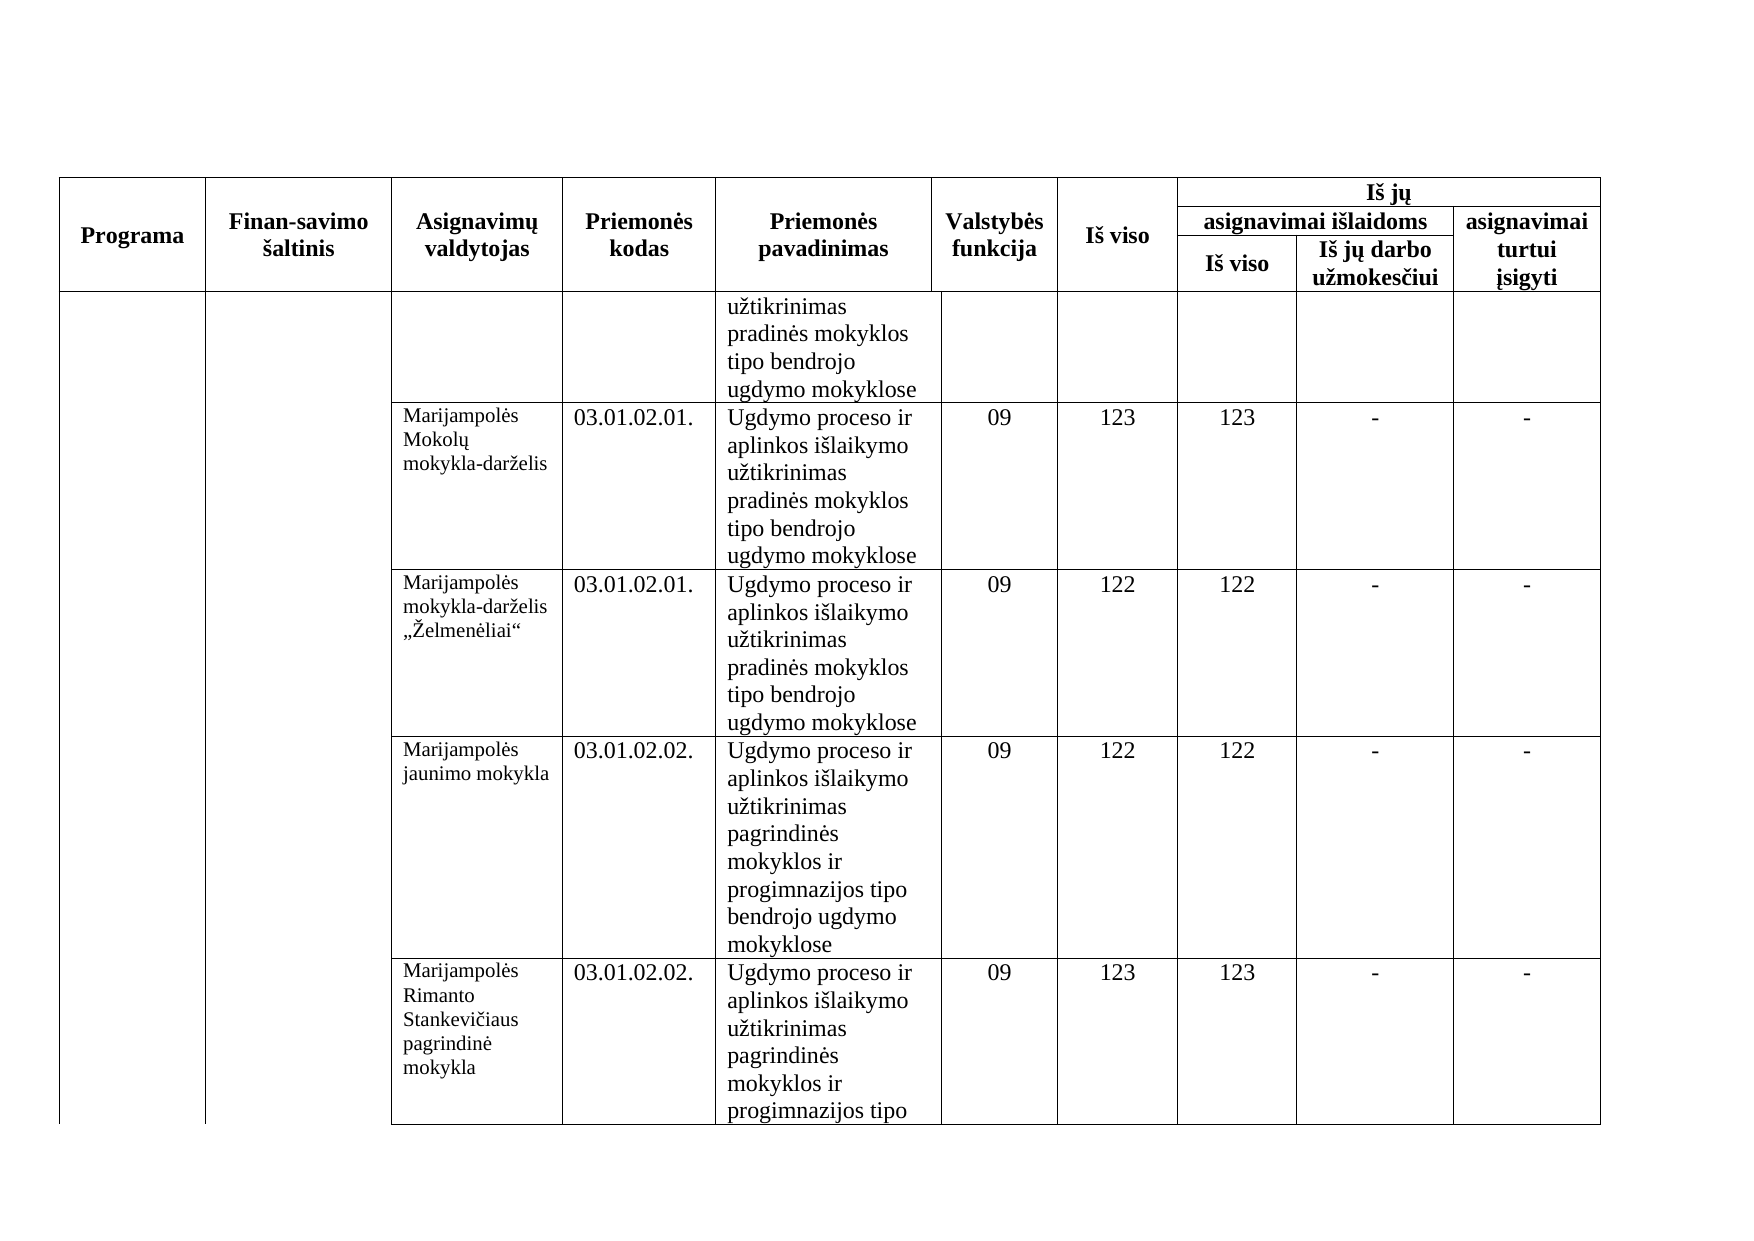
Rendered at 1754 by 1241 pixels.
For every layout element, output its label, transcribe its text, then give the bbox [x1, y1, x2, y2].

table_cell 123 [1058, 403, 1177, 569]
table_cell - [1454, 292, 1600, 402]
table_header Finan-savimo šaltinis [206, 178, 391, 291]
table_cell 123 [1178, 403, 1296, 569]
table_cell [60, 958, 205, 1124]
table_cell [392, 292, 562, 402]
table_cell 03.01.02.02. [563, 959, 715, 1124]
table_cell Iš viso [1178, 236, 1296, 291]
table_cell užtikrinimas pradinės mokyklos tipo bendrojo ugdymo mokyklose [716, 292, 941, 402]
table_cell [1058, 292, 1177, 402]
table_cell asignavimai turtui įsigyti [1454, 207, 1600, 291]
table_cell [942, 292, 1057, 402]
table_cell Marijampolės Rimanto Stankevičiaus pagrindinė mokykla [392, 959, 562, 1124]
table_cell - [1454, 570, 1600, 736]
table_cell [60, 292, 205, 402]
table_cell 03.01.02.01. [563, 570, 715, 736]
table_cell - [1454, 959, 1600, 1124]
table_cell Ugdymo proceso ir aplinkos išlaikymo užtikrinimas pradinės mokyklos tipo bendrojo ugdymo mokyklose [716, 403, 941, 569]
table_cell - [1297, 403, 1453, 569]
table_cell [60, 736, 205, 957]
table_cell [206, 402, 391, 569]
table_cell Marijampolės mokykla-darželis „Želmenėliai“ [392, 570, 562, 736]
table_cell 122 [1178, 570, 1296, 736]
table_header Iš jų [1178, 178, 1600, 206]
table_header Asignavimų valdytojas [392, 178, 562, 291]
table_cell [563, 292, 715, 402]
table_cell - [1297, 570, 1453, 736]
table_cell [206, 292, 391, 402]
table_cell [60, 569, 205, 736]
table_cell 09 [942, 737, 1057, 957]
table_cell [60, 402, 205, 569]
table_header Valstybės funkcija [932, 178, 1057, 291]
table_cell Marijampolės jaunimo mokykla [392, 737, 562, 957]
table_cell 09 [942, 570, 1057, 736]
table_cell [1178, 292, 1296, 402]
table_cell 122 [1178, 737, 1296, 957]
table_header Priemonės kodas [563, 178, 715, 291]
table_cell - [1454, 403, 1600, 569]
table_cell 03.01.02.02. [563, 737, 715, 957]
table_cell - [1297, 737, 1453, 957]
table_header Iš viso [1058, 178, 1177, 291]
table_header Priemonės pavadinimas [716, 178, 931, 291]
table_cell [206, 569, 391, 736]
table_cell - [1297, 292, 1453, 402]
table_cell 122 [1058, 737, 1177, 957]
table_cell [206, 736, 391, 957]
table_cell 09 [942, 403, 1057, 569]
table_cell Ugdymo proceso ir aplinkos išlaikymo užtikrinimas pagrindinės mokyklos ir progimnazijos tipo [716, 959, 941, 1124]
table_cell 03.01.02.01. [563, 403, 715, 569]
table_cell Ugdymo proceso ir aplinkos išlaikymo užtikrinimas pagrindinės mokyklos ir progimnazijos tipo bendrojo ugdymo mokyklose [716, 737, 941, 957]
table_cell 122 [1058, 570, 1177, 736]
table_cell 09 [942, 959, 1057, 1124]
table_header Programa [60, 178, 205, 291]
table_cell - [1454, 737, 1600, 957]
table_cell 123 [1058, 959, 1177, 1124]
table_cell Ugdymo proceso ir aplinkos išlaikymo užtikrinimas pradinės mokyklos tipo bendrojo ugdymo mokyklose [716, 570, 941, 736]
table_cell [206, 958, 391, 1124]
table_cell - [1297, 959, 1453, 1124]
table_cell asignavimai išlaidoms [1178, 207, 1453, 234]
table_cell Marijampolės Mokolų mokykla-darželis [392, 403, 562, 569]
table_cell 123 [1178, 959, 1296, 1124]
table_cell Iš jų darbo užmokesčiui [1297, 236, 1453, 291]
